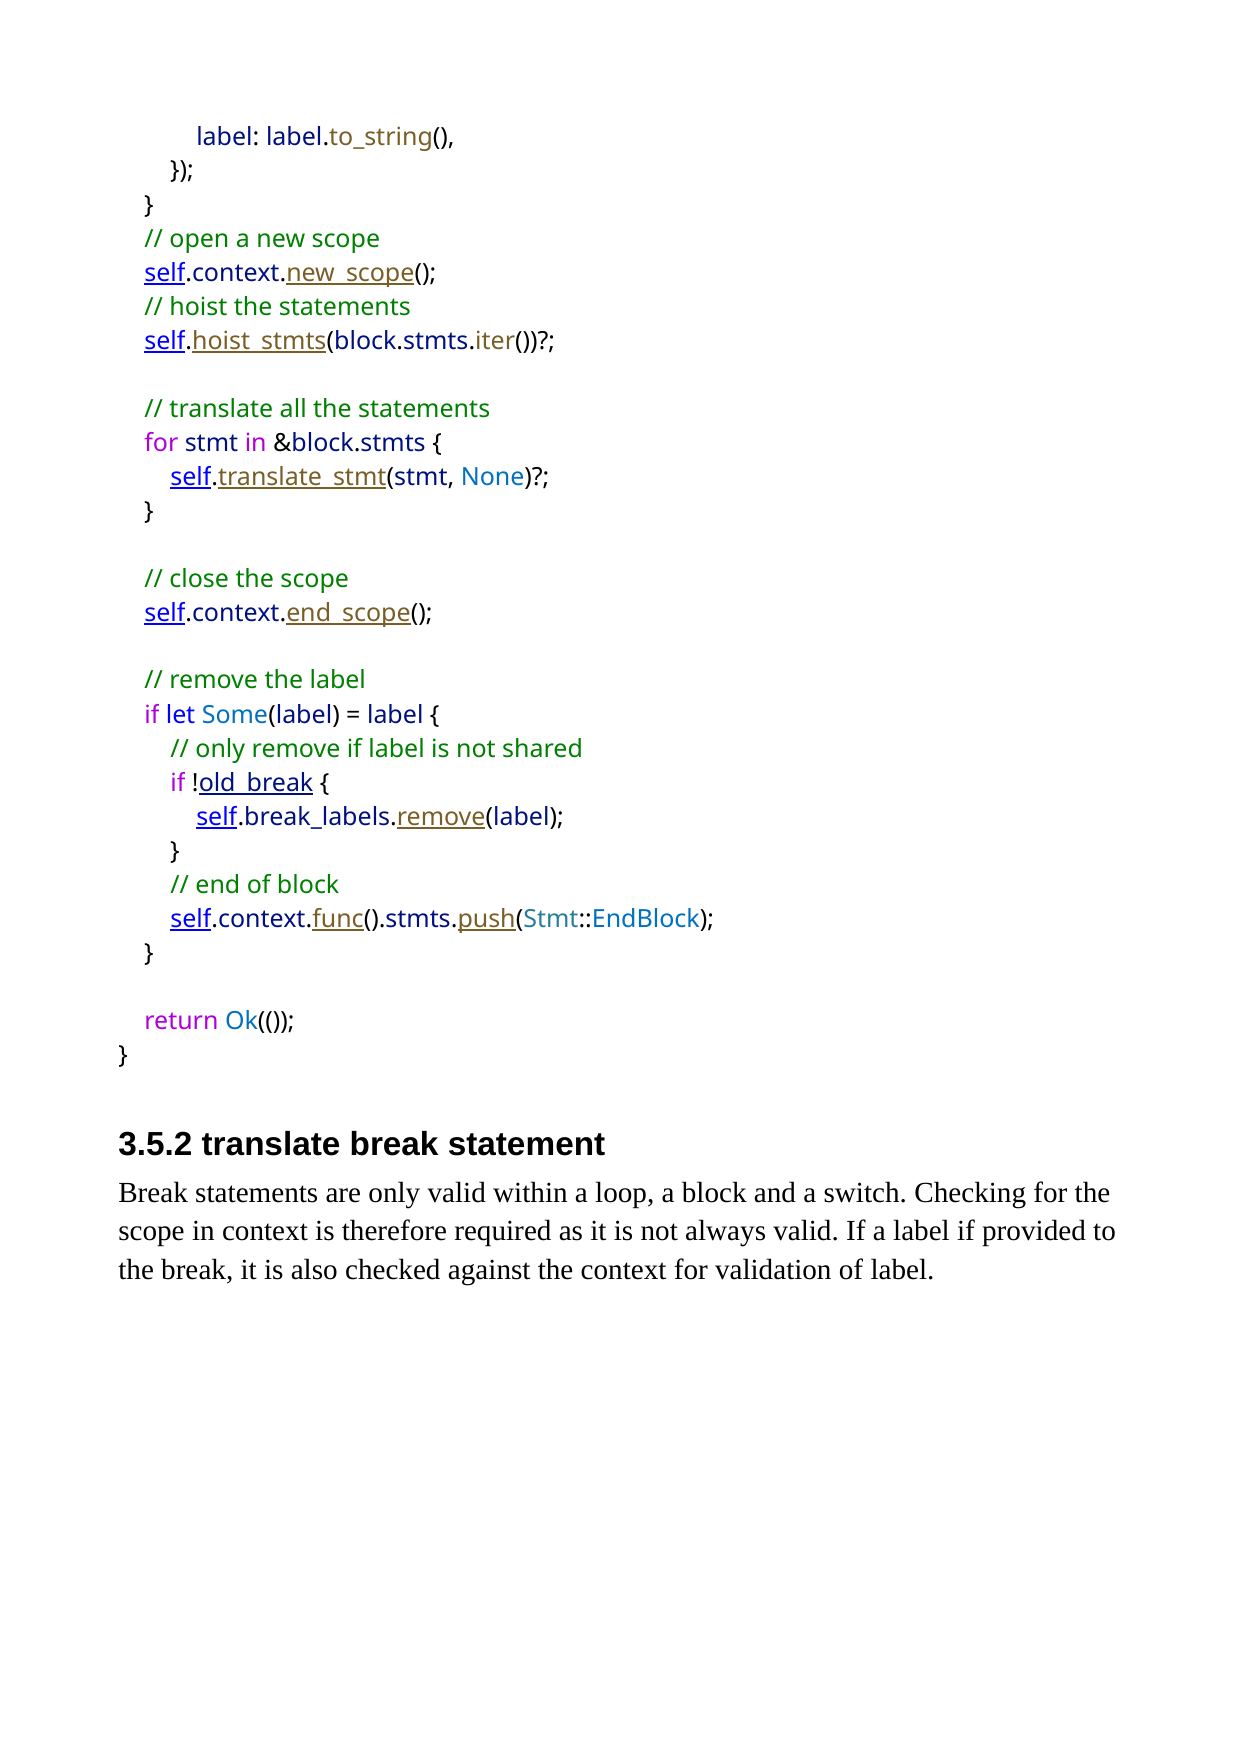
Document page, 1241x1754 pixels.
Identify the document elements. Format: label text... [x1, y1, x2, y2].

text } [118, 1037, 1122, 1071]
text for stmt in &block.stmts { [118, 424, 1122, 458]
text self.hoist_stmts(block.stmts.iter())?; [118, 322, 1122, 357]
text // open a new scope [118, 220, 1122, 254]
text self.context.new_scope(); [118, 254, 1122, 288]
text } [118, 832, 1122, 867]
text }); [118, 152, 1122, 186]
subtitle 3.5.2 translate break statement [118, 1124, 1122, 1162]
text self.context.end_scope(); [118, 594, 1122, 628]
text return Ok(()); [118, 1002, 1122, 1037]
text self.translate_stmt(stmt, None)?; [118, 458, 1122, 492]
text self.context.func().stmts.push(Stmt::EndBlock); [118, 901, 1122, 935]
text } [118, 935, 1122, 969]
text Break statements are only valid within a loop, a block and a switch. Checking for the scope in context is therefore required as it is not always valid. If a label if provided to the break, it is also checked against the context for validation of label. [118, 1175, 1122, 1285]
text self.break_labels.remove(label); [118, 798, 1122, 832]
text // close the scope [118, 560, 1122, 594]
text // remove the label [118, 662, 1122, 696]
text // hoist the statements [118, 288, 1122, 322]
text if !old_break { [118, 764, 1122, 798]
text } [118, 186, 1122, 220]
text label: label.to_string(), [118, 118, 1122, 152]
text } [118, 492, 1122, 527]
text // only remove if label is not shared [118, 730, 1122, 764]
text // translate all the statements [118, 390, 1122, 424]
text // end of block [118, 867, 1122, 901]
text if let Some(label) = label { [118, 696, 1122, 730]
